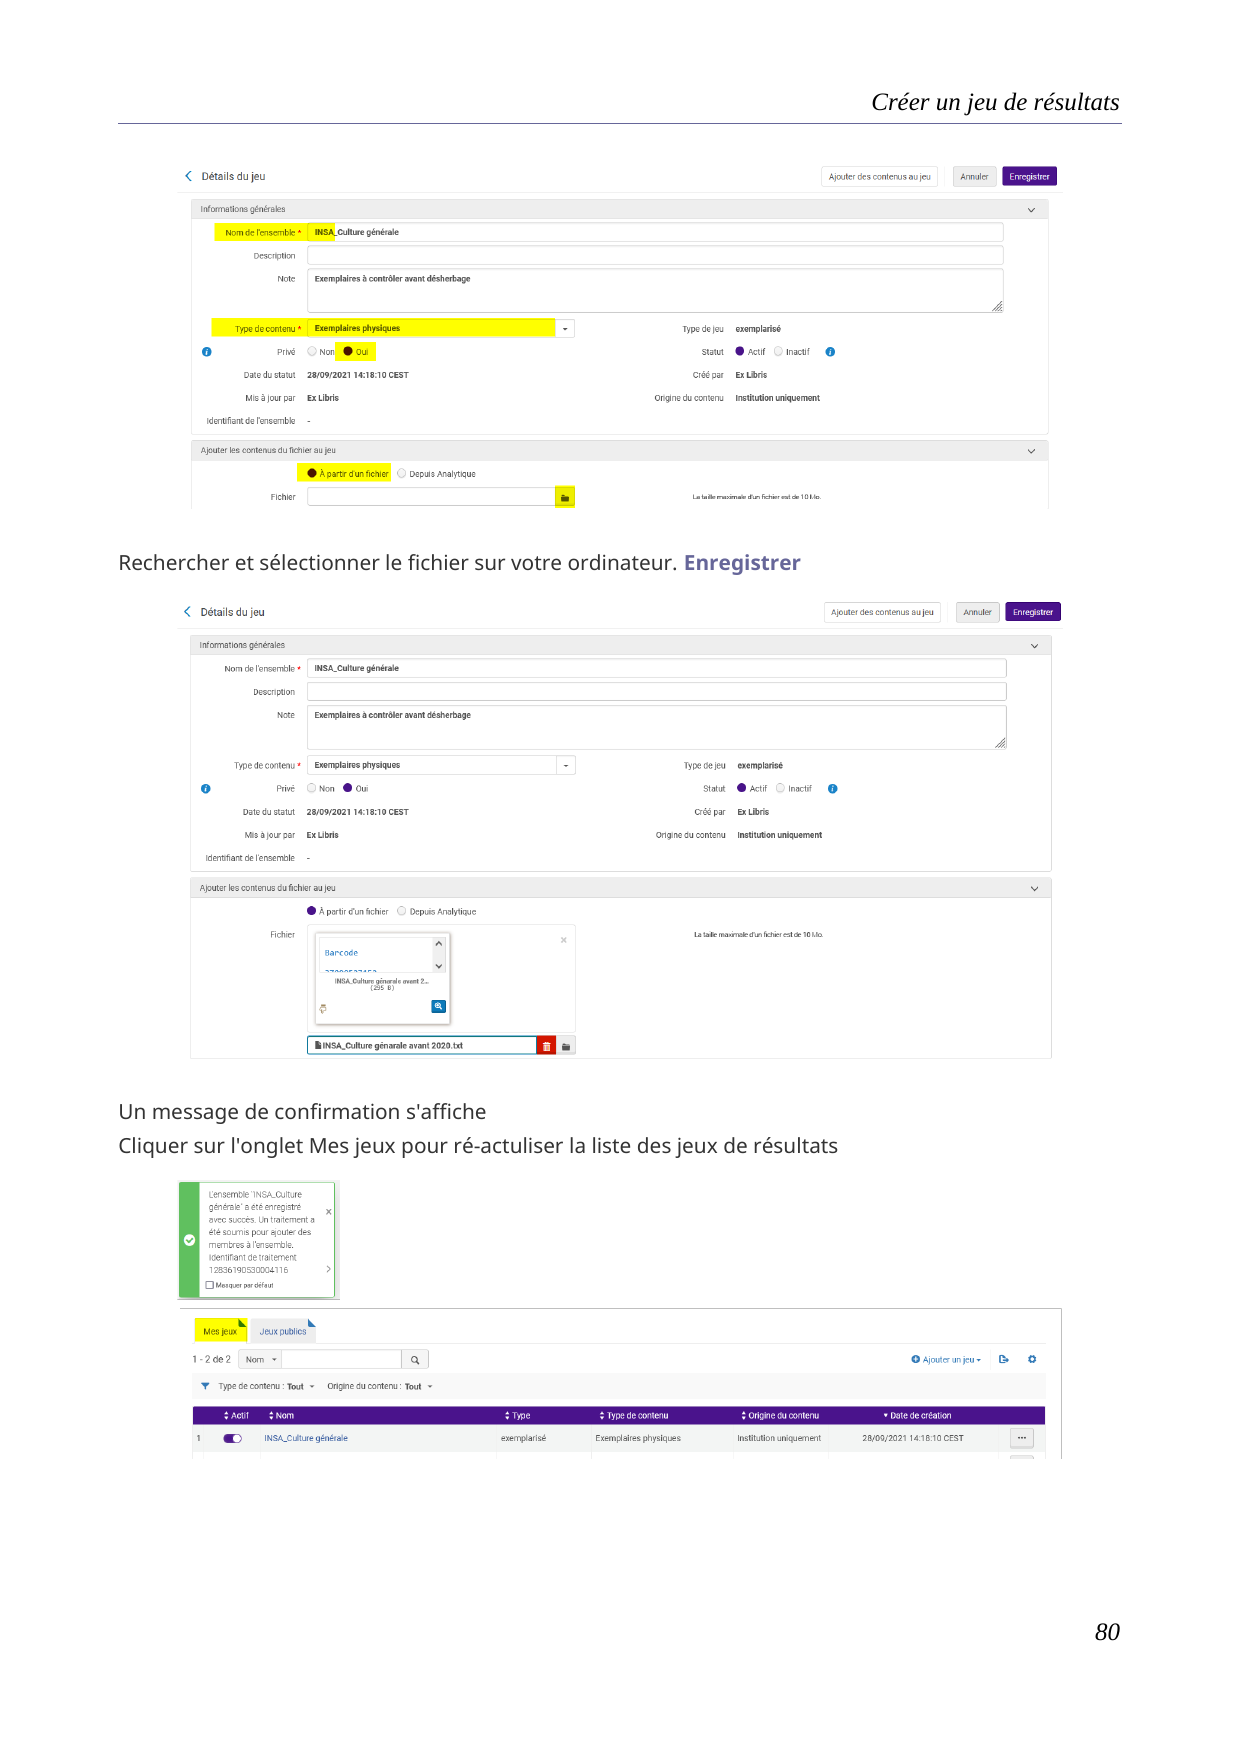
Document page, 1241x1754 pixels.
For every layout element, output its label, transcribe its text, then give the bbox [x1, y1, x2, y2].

picture [177, 161, 1063, 509]
text Un message de confirmation s'affiche [118, 1097, 1122, 1126]
picture [177, 596, 1063, 1059]
text Cliquer sur l'onglet Mes jeux pour ré-actuliser la liste des jeux de résultats [118, 1131, 1122, 1160]
picture [177, 1180, 1063, 1462]
text Rechercher et sélectionner le fichier sur votre ordinateur. Enregistrer [118, 548, 1122, 576]
